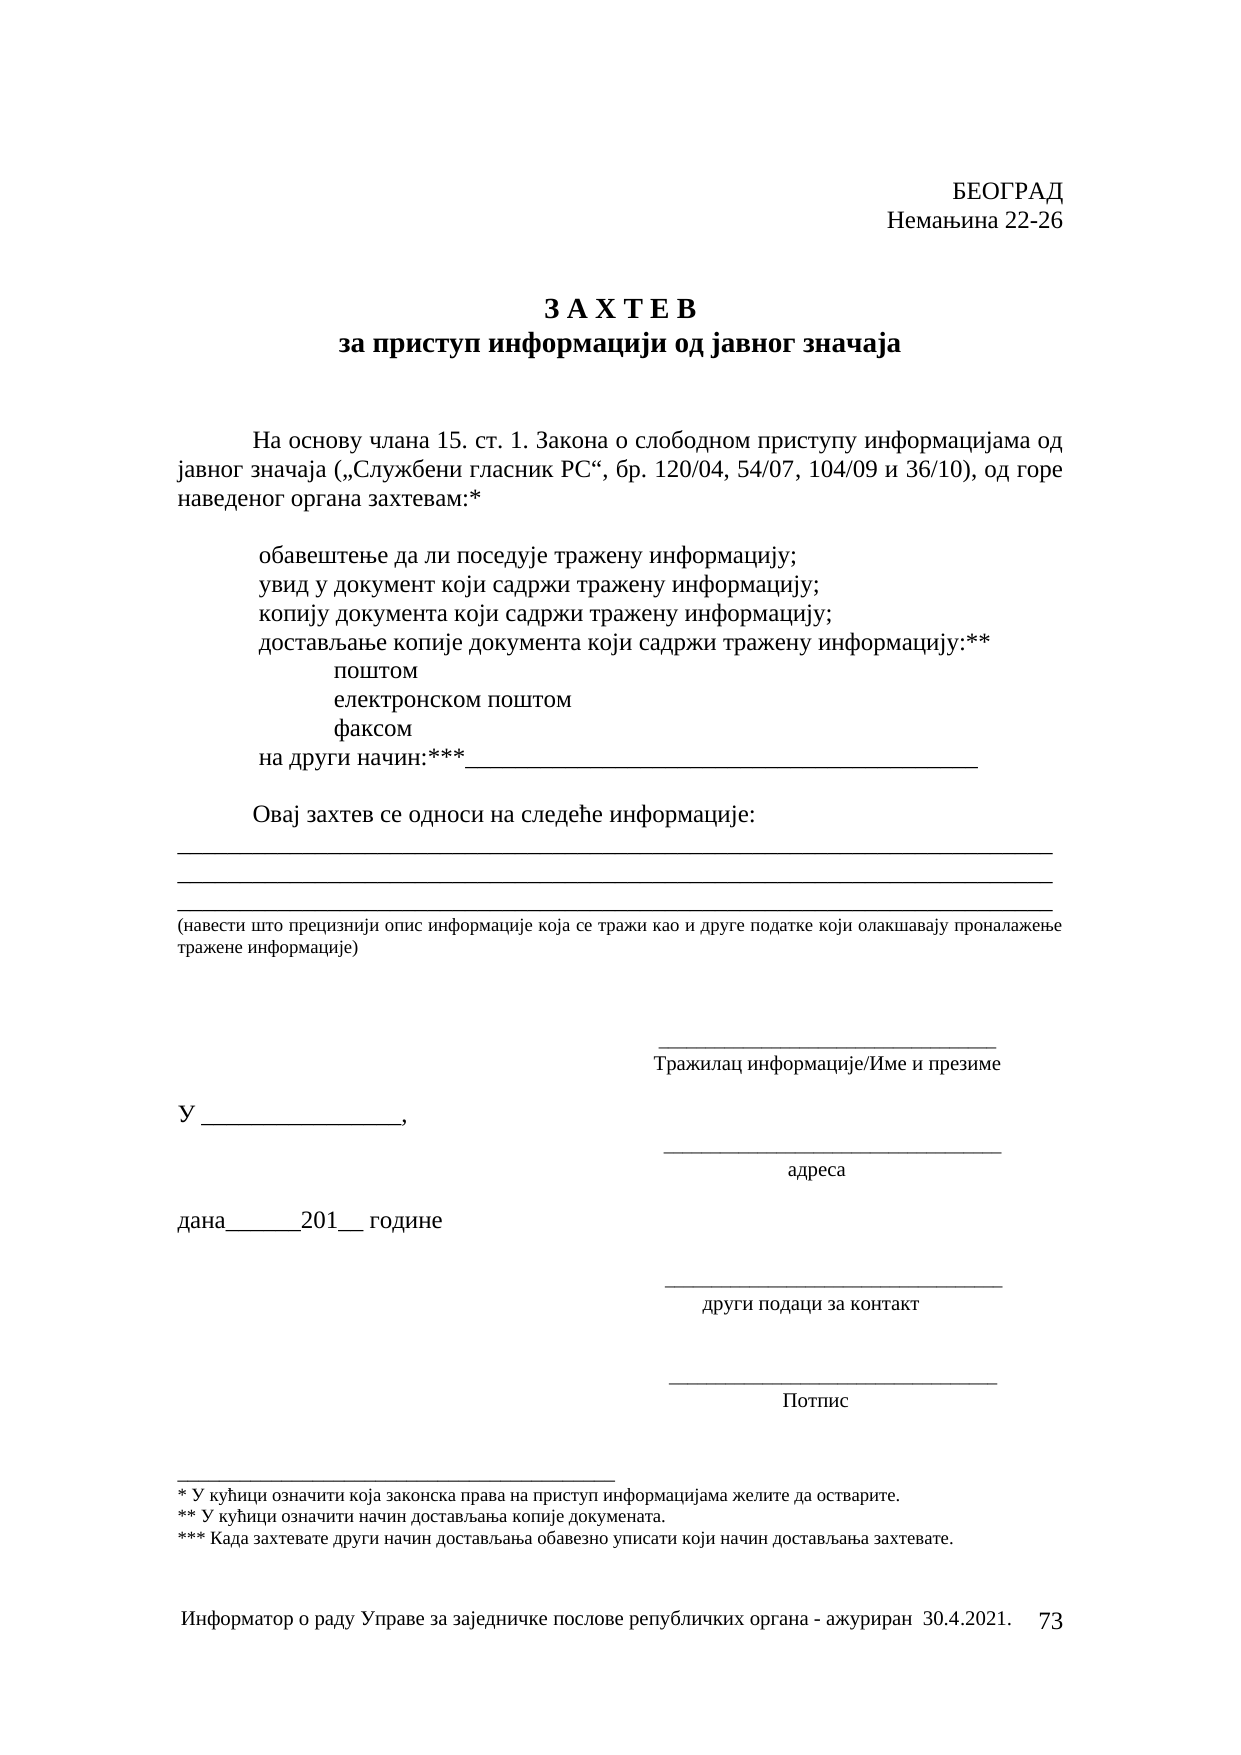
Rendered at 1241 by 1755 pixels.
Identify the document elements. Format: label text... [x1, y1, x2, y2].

text ⁫ достављање копије документа који садржи тражену информацију:** [177, 627, 1063, 656]
text (навести што прецизнији опис информације која се тражи као и друге податке који олакшавају проналажење тражене информације) [177, 914, 1063, 957]
text ⁫ на други начин:***_________________________________________ [177, 742, 1063, 771]
text Тражилац информације/Име и презиме [177, 1051, 1063, 1075]
text ⁫ поштом [252, 656, 1063, 684]
text На основу члана 15. ст. 1. Закона о слободном приступу информацијама од јавног значаја („Службени гласник РС“, бр. 120/04, 54/07, 104/09 и 36/10), од горе наведеног органа захтевам:* [177, 426, 1063, 512]
text ⁫ електронском поштом [252, 684, 1063, 713]
text ⁫ обавештење да ли поседује тражену информацију; [177, 541, 1063, 569]
text У ________________, ____________________________________ [177, 1099, 1063, 1157]
text Потпис [177, 1387, 1063, 1412]
text ⁫ копију документа који садржи тражену информацију; [177, 598, 1063, 627]
text БЕОГРАД [177, 176, 1063, 205]
text адреса [177, 1157, 1063, 1181]
text други подаци за контакт [177, 1291, 1063, 1315]
text ⁫ факсом [252, 713, 1063, 742]
text *** Када захтевате други начин достављања обавезно уписати који начин достављања захтевате. [177, 1527, 1063, 1548]
text ** У кућици означити начин достављања копије докумената. [177, 1505, 1063, 1527]
text ___________________________________ [177, 1339, 1063, 1387]
text дана______201__ године ____________________________________ [177, 1205, 1063, 1291]
text __________________________________________ [177, 1460, 1063, 1484]
text __________________________________________________________________________________________________________________________________________________________________________________________________________________ [177, 828, 1063, 914]
text * У кућици означити која законска права на приступ информацијама желите да остварите. [177, 1484, 1063, 1505]
text З А Х Т Е В [177, 291, 1063, 325]
text ____________________________________ [552, 1003, 1063, 1051]
text Немањина 22-26 [177, 205, 1063, 234]
text за приступ информацији од јавног значаја [177, 325, 1063, 358]
text ⁫ увид у документ који садржи тражену информацију; [177, 569, 1063, 598]
text Овај захтев се односи на следеће информације: [177, 799, 1063, 828]
